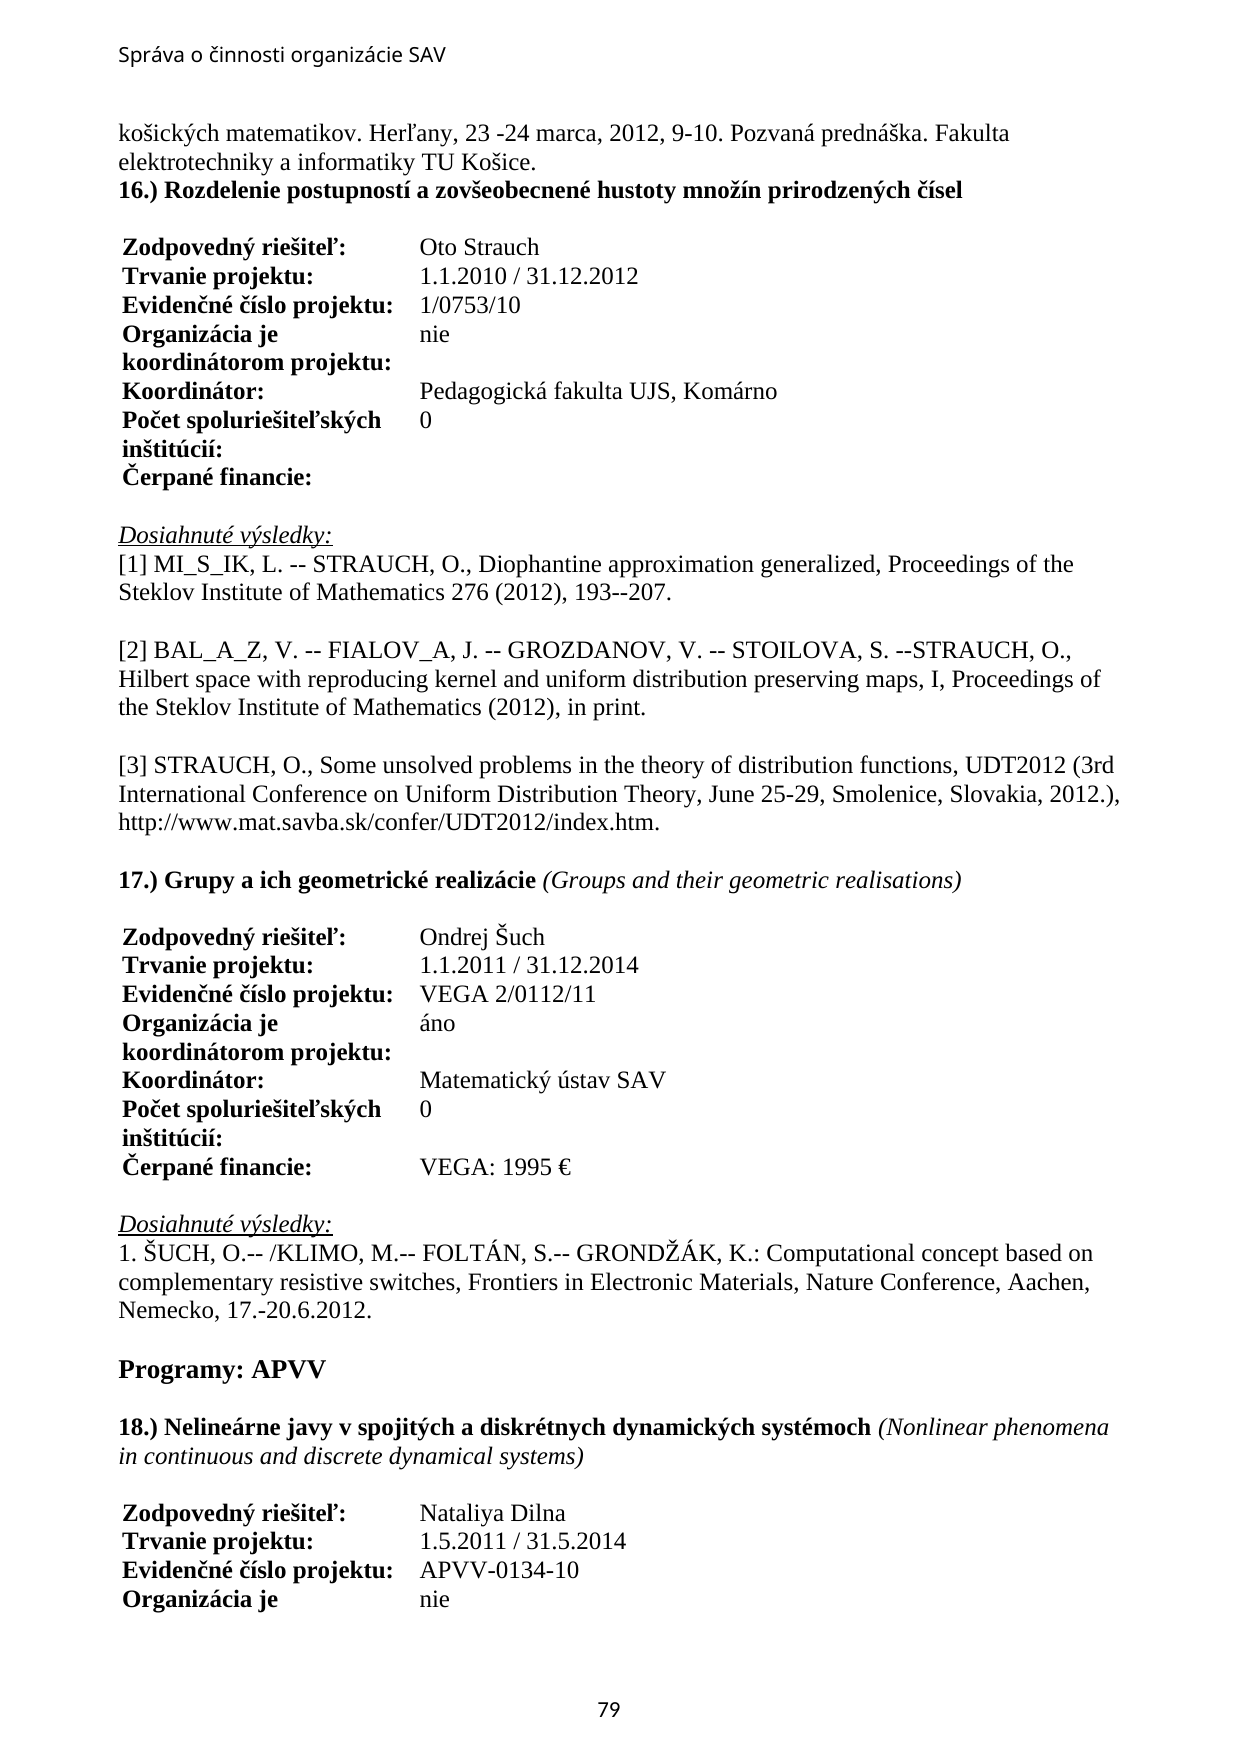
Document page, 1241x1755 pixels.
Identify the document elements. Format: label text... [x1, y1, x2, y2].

table_cell Organizácia je koordinátorom projektu: [122, 1008, 419, 1065]
table_cell 0 [419, 405, 1122, 462]
text Dosiahnuté výsledky: 1. ŠUCH, O.-- /KLIMO, M.-- FOLTÁN, S.-- GRONDŽÁK, K.: Computational concept based on complementary resistive switches, Frontiers in Electronic Materials, Nature Conference, Aachen, Nemecko, 17.-20.6.2012. Programy: APVV [118, 1180, 1122, 1412]
table_cell Koordinátor: [122, 1065, 419, 1094]
table_cell Koordinátor: [122, 376, 419, 405]
table_header Nataliya Dilna [419, 1498, 1122, 1526]
table_cell nie [419, 319, 1122, 376]
table_cell Čerpané financie: [122, 1152, 419, 1180]
table_cell 1/0753/10 [419, 290, 1122, 319]
table_cell 0 [419, 1094, 1122, 1152]
text Dosiahnuté výsledky: [1] MI_S_IK, L. -- STRAUCH, O., Diophantine approximation generalized, Proceedings of the Steklov Institute of Mathematics 276 (2012), 193--207. [2] BAL_A_Z, V. -- FIALOV_A, J. -- GROZDANOV, V. -- STOILOVA, S. --STRAUCH, O., Hilbert space with reproducing kernel and uniform distribution preserving maps, I, Proceedings of the Steklov Institute of Mathematics (2012), in print. [3] STRAUCH, O., Some unsolved problems in the theory of distribution functions, UDT2012 (3rd International Conference on Uniform Distribution Theory, June 25-29, Smolenice, Slovakia, 2012.), http://www.mat.savba.sk/confer/UDT2012/index.htm. 17.) Grupy a ich geometrické realizácie (Groups and their geometric realisations) [118, 491, 1122, 922]
table_cell Organizácia je [122, 1584, 419, 1613]
table_cell Evidenčné číslo projektu: [122, 1555, 419, 1584]
table_cell Evidenčné číslo projektu: [122, 290, 419, 319]
table_header Ondrej Šuch [419, 922, 1122, 950]
table_cell nie [419, 1584, 1122, 1613]
table_cell Trvanie projektu: [122, 261, 419, 290]
table_cell Čerpané financie: [122, 463, 419, 491]
table_cell 1.1.2010 / 31.12.2012 [419, 261, 1122, 290]
table_cell Počet spoluriešiteľských inštitúcií: [122, 1094, 419, 1152]
table_cell VEGA: 1995 € [419, 1152, 1122, 1180]
table_cell 1.5.2011 / 31.5.2014 [419, 1526, 1122, 1555]
table_cell 1.1.2011 / 31.12.2014 [419, 950, 1122, 979]
text 18.) Nelineárne javy v spojitých a diskrétnych dynamických systémoch (Nonlinear phenomena in continuous and discrete dynamical systems) [118, 1412, 1122, 1498]
table_cell Počet spoluriešiteľských inštitúcií: [122, 405, 419, 462]
table_header Oto Strauch [419, 233, 1122, 261]
table_cell Evidenčné číslo projektu: [122, 979, 419, 1008]
table_cell Matematický ústav SAV [419, 1065, 1122, 1094]
table_header Zodpovedný riešiteľ: [122, 922, 419, 950]
table_cell [419, 463, 1122, 491]
table_header Zodpovedný riešiteľ: [122, 233, 419, 261]
table_cell APVV-0134-10 [419, 1555, 1122, 1584]
table_cell Pedagogická fakulta UJS, Komárno [419, 376, 1122, 405]
text košických matematikov. Herľany, 23 -24 marca, 2012, 9-10. Pozvaná prednáška. Fakulta elektrotechniky a informatiky TU Košice. 16.) Rozdelenie postupností a zovšeobecnené hustoty množín prirodzených čísel [118, 118, 1122, 232]
table_cell Trvanie projektu: [122, 950, 419, 979]
table_cell Organizácia je koordinátorom projektu: [122, 319, 419, 376]
table_cell áno [419, 1008, 1122, 1065]
table_cell Trvanie projektu: [122, 1526, 419, 1555]
table_cell VEGA 2/0112/11 [419, 979, 1122, 1008]
table_header Zodpovedný riešiteľ: [122, 1498, 419, 1526]
